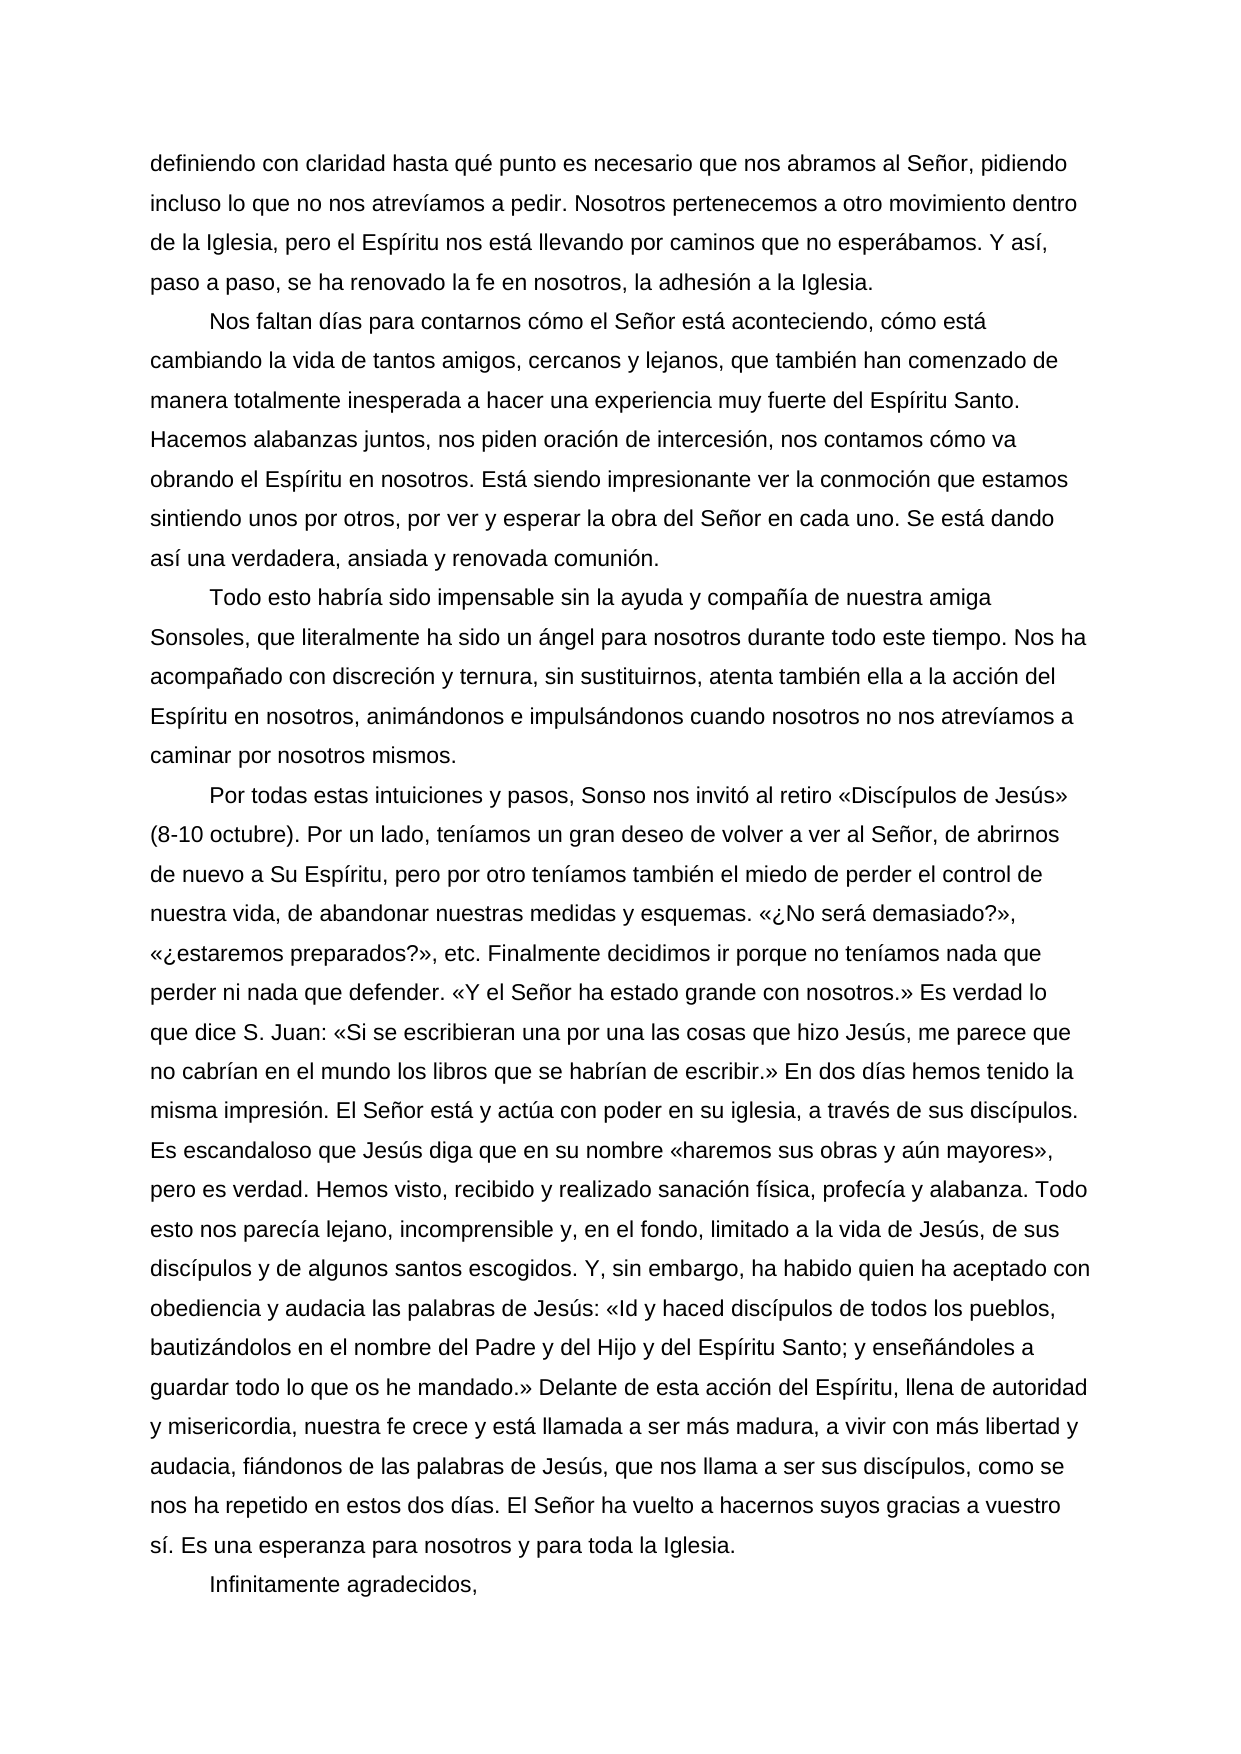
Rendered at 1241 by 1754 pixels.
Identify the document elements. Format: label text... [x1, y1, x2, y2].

text Infinitamente agradecidos, [150, 1571, 1090, 1598]
text definiendo con claridad hasta qué punto es necesario que nos abramos al Señor, pidiendo incluso lo que no nos atrevíamos a pedir. Nosotros pertenecemos a otro movimiento dentro de la Iglesia, pero el Espíritu nos está llevando por caminos que no esperábamos. Y así, paso a paso, se ha renovado la fe en nosotros, la adhesión a la Iglesia. [150, 150, 1090, 295]
text Nos faltan días para contarnos cómo el Señor está aconteciendo, cómo está cambiando la vida de tantos amigos, cercanos y lejanos, que también han comenzado de manera totalmente inesperada a hacer una experiencia muy fuerte del Espíritu Santo. Hacemos alabanzas juntos, nos piden oración de intercesión, nos contamos cómo va obrando el Espíritu en nosotros. Está siendo impresionante ver la conmoción que estamos sintiendo unos por otros, por ver y esperar la obra del Señor en cada uno. Se está dando así una verdadera, ansiada y renovada comunión. [150, 308, 1090, 571]
text Todo esto habría sido impensable sin la ayuda y compañía de nuestra amiga Sonsoles, que literalmente ha sido un ángel para nosotros durante todo este tiempo. Nos ha acompañado con discreción y ternura, sin sustituirnos, atenta también ella a la acción del Espíritu en nosotros, animándonos e impulsándonos cuando nosotros no nos atrevíamos a caminar por nosotros mismos. [150, 584, 1090, 768]
text Por todas estas intuiciones y pasos, Sonso nos invitó al retiro «Discípulos de Jesús» (8-10 octubre). Por un lado, teníamos un gran deseo de volver a ver al Señor, de abrirnos de nuevo a Su Espíritu, pero por otro teníamos también el miedo de perder el control de nuestra vida, de abandonar nuestras medidas y esquemas. «¿No será demasiado?», «¿estaremos preparados?», etc. Finalmente decidimos ir porque no teníamos nada que perder ni nada que defender. «Y el Señor ha estado grande con nosotros.» Es verdad lo que dice S. Juan: «Si se escribieran una por una las cosas que hizo Jesús, me parece que no cabrían en el mundo los libros que se habrían de escribir.» En dos días hemos tenido la misma impresión. El Señor está y actúa con poder en su iglesia, a través de sus discípulos. Es escandaloso que Jesús diga que en su nombre «haremos sus obras y aún mayores», pero es verdad. Hemos visto, recibido y realizado sanación física, profecía y alabanza. Todo esto nos parecía lejano, incomprensible y, en el fondo, limitado a la vida de Jesús, de sus discípulos y de algunos santos escogidos. Y, sin embargo, ha habido quien ha aceptado con obediencia y audacia las palabras de Jesús: «Id y haced discípulos de todos los pueblos, bautizándolos en el nombre del Padre y del Hijo y del Espíritu Santo; y enseñándoles a guardar todo lo que os he mandado.» Delante de esta acción del Espíritu, llena de autoridad y misericordia, nuestra fe crece y está llamada a ser más madura, a vivir con más libertad y audacia, fiándonos de las palabras de Jesús, que nos llama a ser sus discípulos, como se nos ha repetido en estos dos días. El Señor ha vuelto a hacernos suyos gracias a vuestro sí. Es una esperanza para nosotros y para toda la Iglesia. [150, 782, 1090, 1558]
